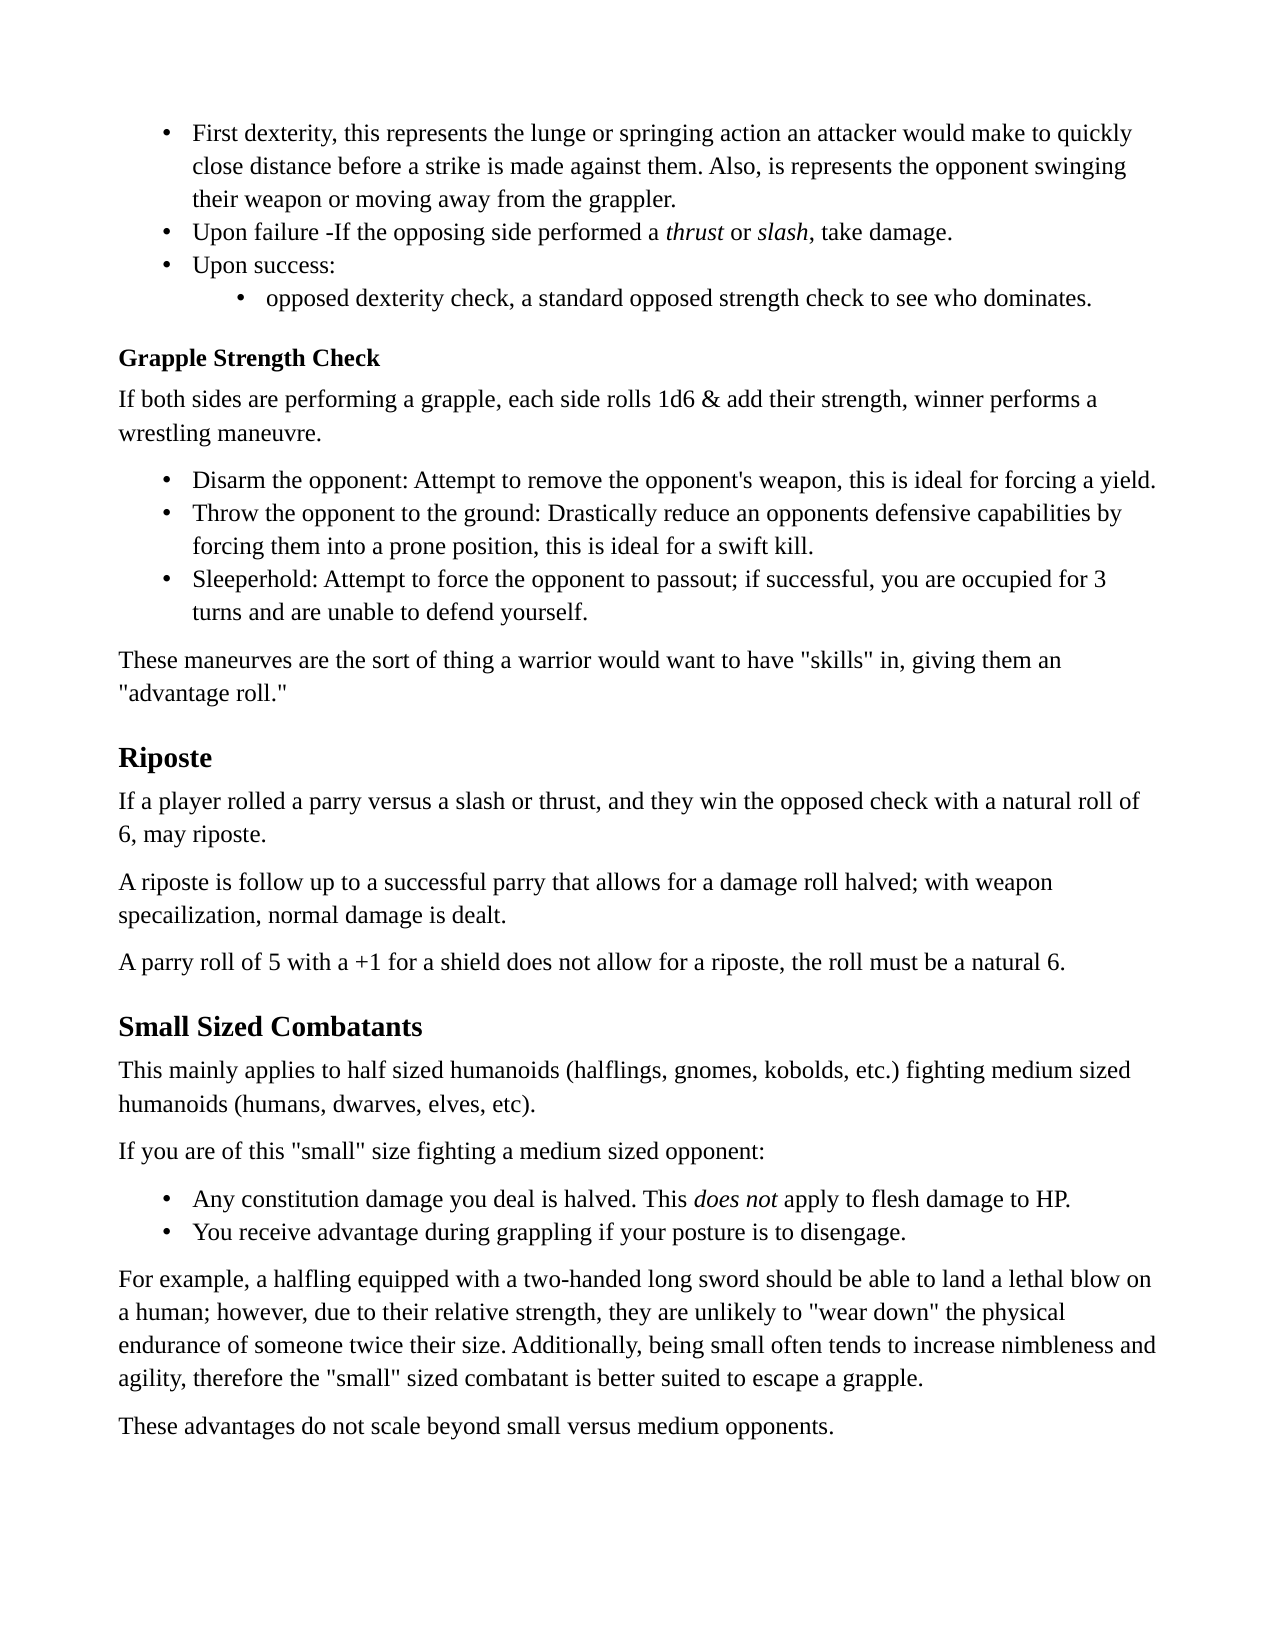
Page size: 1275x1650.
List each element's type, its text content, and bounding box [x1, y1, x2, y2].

list opposed dexterity check, a standard opposed strength check to see who dominates. [236, 283, 1157, 312]
subtitle Riposte [118, 740, 1157, 774]
list Disarm the opponent: Attempt to remove the opponent's weapon, this is ideal for forcing a yield. [162, 465, 1157, 494]
list You receive advantage during grappling if your posture is to disengage. [162, 1217, 1157, 1246]
subtitle Small Sized Combatants [118, 1009, 1157, 1043]
text For example, a halfling equipped with a two-handed long sword should be able to land a lethal blow on a human; however, due to their relative strength, they are unlikely to "wear down" the physical endurance of someone twice their size. Additionally, being small often tends to increase nimbleness and agility, therefore the "small" sized combatant is better suited to escape a grapple. [118, 1264, 1157, 1392]
text If you are of this "small" size fighting a medium sized opponent: [118, 1136, 1157, 1165]
text A riposte is follow up to a successful parry that allows for a damage roll halved; with weapon specailization, normal damage is dealt. [118, 867, 1157, 928]
list Upon success: [162, 250, 1157, 279]
list Any constitution damage you deal is halved. This does not apply to flesh damage to HP. [162, 1184, 1157, 1213]
text This mainly applies to half sized humanoids (halflings, gnomes, kobolds, etc.) fighting medium sized humanoids (humans, dwarves, elves, etc). [118, 1056, 1157, 1117]
text These advantages do not scale beyond small versus medium opponents. [118, 1411, 1157, 1440]
text A parry roll of 5 with a +1 for a shield does not allow for a riposte, the roll must be a natural 6. [118, 947, 1157, 976]
list Sleeperhold: Attempt to force the opponent to passout; if successful, you are occupied for 3 turns and are unable to defend yourself. [162, 564, 1157, 626]
text These maneurves are the sort of thing a warrior would want to have "skills" in, giving them an "advantage roll." [118, 645, 1157, 707]
list First dexterity, this represents the lunge or springing action an attacker would make to quickly close distance before a strike is made against them. Also, is represents the opponent swinging their weapon or moving away from the grappler. [162, 118, 1157, 213]
text If both sides are performing a grapple, each side rolls 1d6 & add their strength, winner performs a wrestling maneuvre. [118, 384, 1157, 446]
list Upon failure -If the opposing side performed a thrust or slash, take damage. [162, 217, 1157, 246]
text If a player rolled a parry versus a slash or thrust, and they win the opposed check with a natural roll of 6, may riposte. [118, 786, 1157, 848]
subtitle Grapple Strength Check [118, 343, 1157, 372]
list Throw the opponent to the ground: Drastically reduce an opponents defensive capabilities by forcing them into a prone position, this is ideal for a swift kill. [162, 498, 1157, 560]
